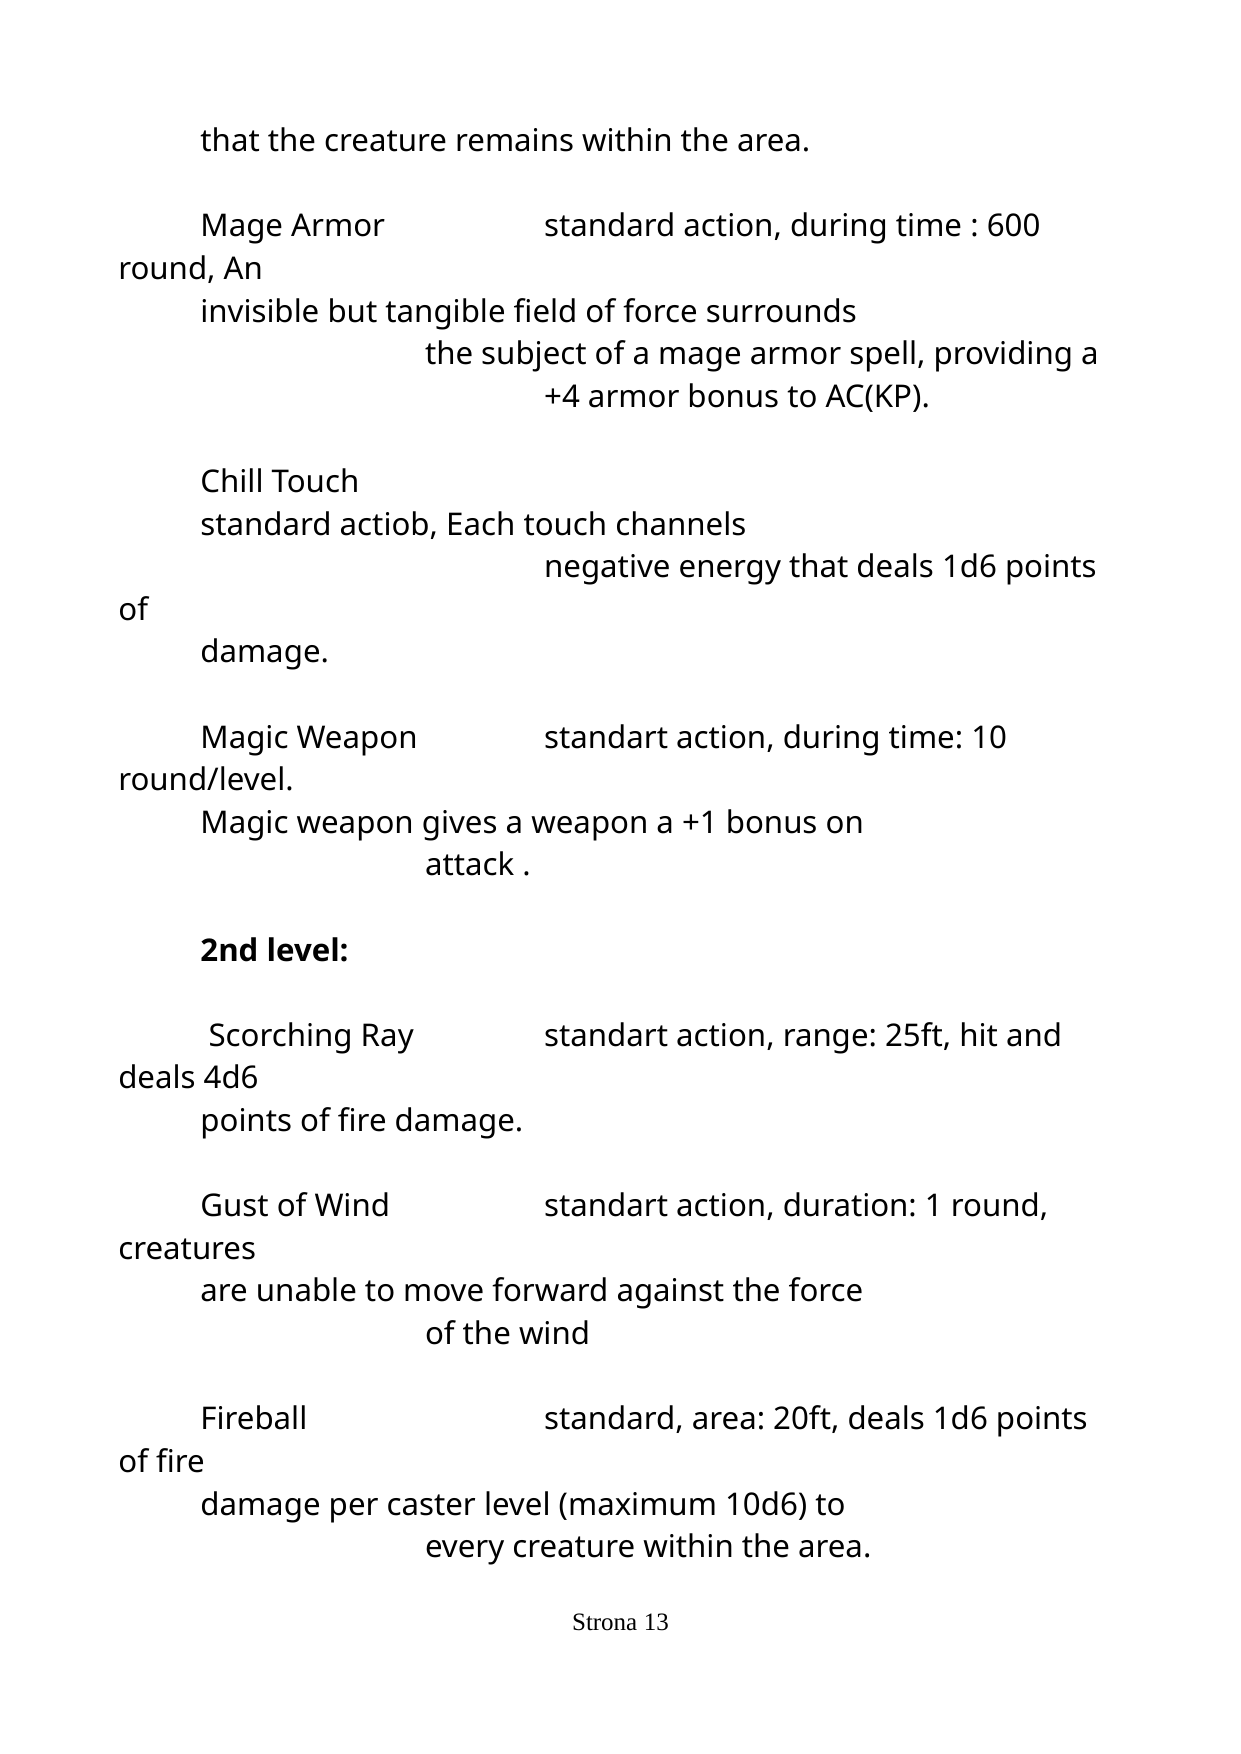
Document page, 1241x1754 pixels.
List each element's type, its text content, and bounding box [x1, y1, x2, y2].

text Mage Armor standard action, during time : 600 round, An invisible but tangible field of force surrounds the subject of a mage armor spell, providing a +4 armor bonus to AC(KP). [118, 203, 1122, 416]
text Chill Touch standard actiob, Each touch channels negative energy that deals 1d6 points of damage. Magic Weapon standart action, during time: 10 round/level. Magic weapon gives a weapon a +1 bonus on attack . [118, 459, 1122, 885]
text that the creature remains within the area. [118, 118, 1122, 161]
text Scorching Ray standart action, range: 25ft, hit and deals 4d6 points of fire damage. [118, 1013, 1122, 1141]
text Fireball standard, area: 20ft, deals 1d6 points of fire damage per caster level (maximum 10d6) to every creature within the area. [118, 1396, 1122, 1567]
text Gust of Wind standart action, duration: 1 round, creatures are unable to move forward against the force of the wind [118, 1183, 1122, 1354]
text 2nd level: [118, 928, 1122, 970]
